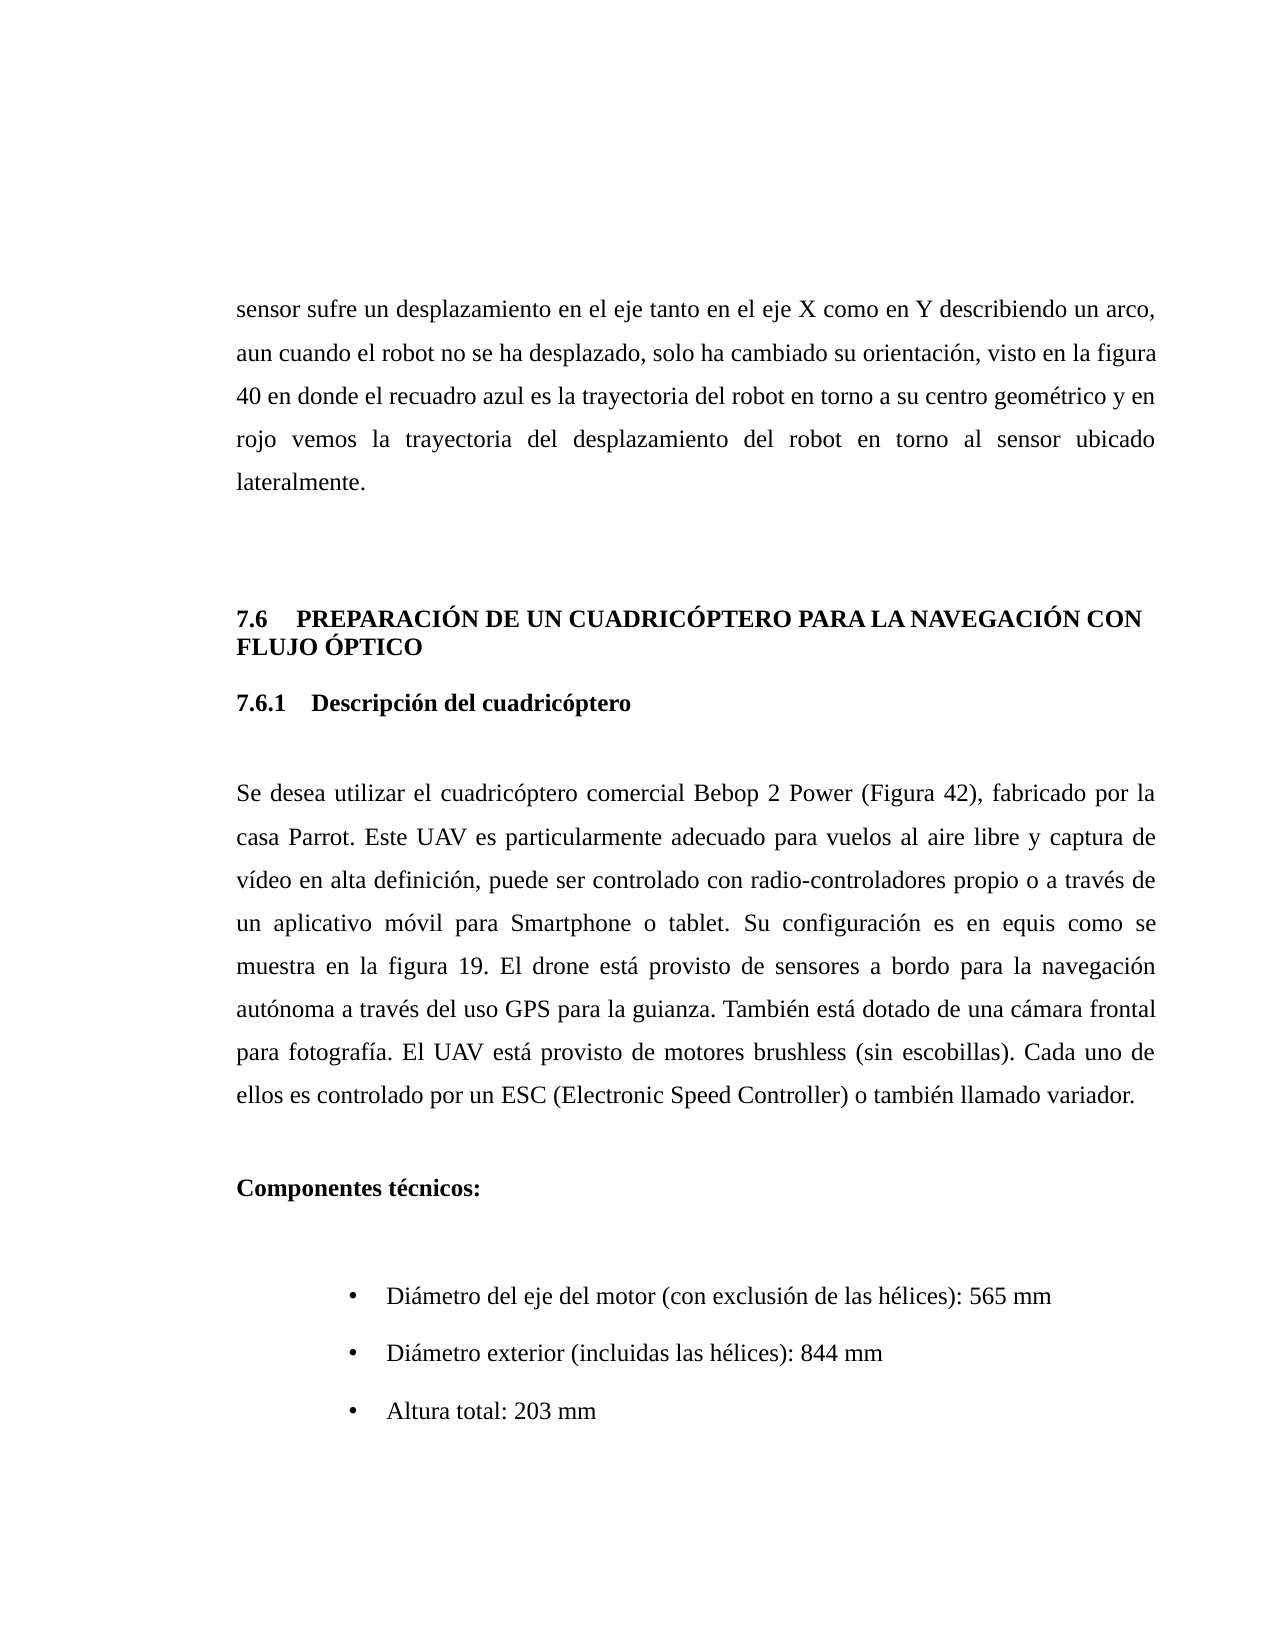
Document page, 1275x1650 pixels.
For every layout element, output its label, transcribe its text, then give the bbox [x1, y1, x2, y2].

text Se desea utilizar el cuadricóptero comercial Bebop 2 Power (Figura 42), fabricado por la casa Parrot. Este UAV es particularmente adecuado para vuelos al aire libre y captura de vídeo en alta definición, puede ser controlado con radio-controladores propio o a través de un aplicativo móvil para Smartphone o tablet. Su configuración es en equis como se muestra en la figura 19. El drone está provisto de sensores a bordo para la navegación autónoma a través del uso GPS para la guianza. También está dotado de una cámara frontal para fotografía. El UAV está provisto de motores brushless (sin escobillas). Cada uno de ellos es controlado por un ESC (Electronic Speed Controller) o también llamado variador. [236, 778, 1157, 1109]
text sensor sufre un desplazamiento en el eje tanto en el eje X como en Y describiendo un arco, aun cuando el robot no se ha desplazado, solo ha cambiado su orientación, visto en la figura 40 en donde el recuadro azul es la trayectoria del robot en torno a su centro geométrico y en rojo vemos la trayectoria del desplazamiento del robot en torno al sensor ubicado lateralmente. [236, 294, 1157, 496]
list Diámetro del eje del motor (con exclusión de las hélices): 565 mm [349, 1281, 1157, 1310]
list Diámetro exterior (incluidas las hélices): 844 mm [349, 1338, 1157, 1367]
list Altura total: 203 mm [349, 1396, 1157, 1425]
subtitle PREPARACIÓN DE UN CUADRICÓPTERO PARA LA NAVEGACIÓN CON FLUJO ÓPTICO [236, 604, 1157, 661]
subtitle Descripción del cuadricóptero [236, 688, 1157, 717]
text Componentes técnicos: [236, 1173, 1157, 1202]
